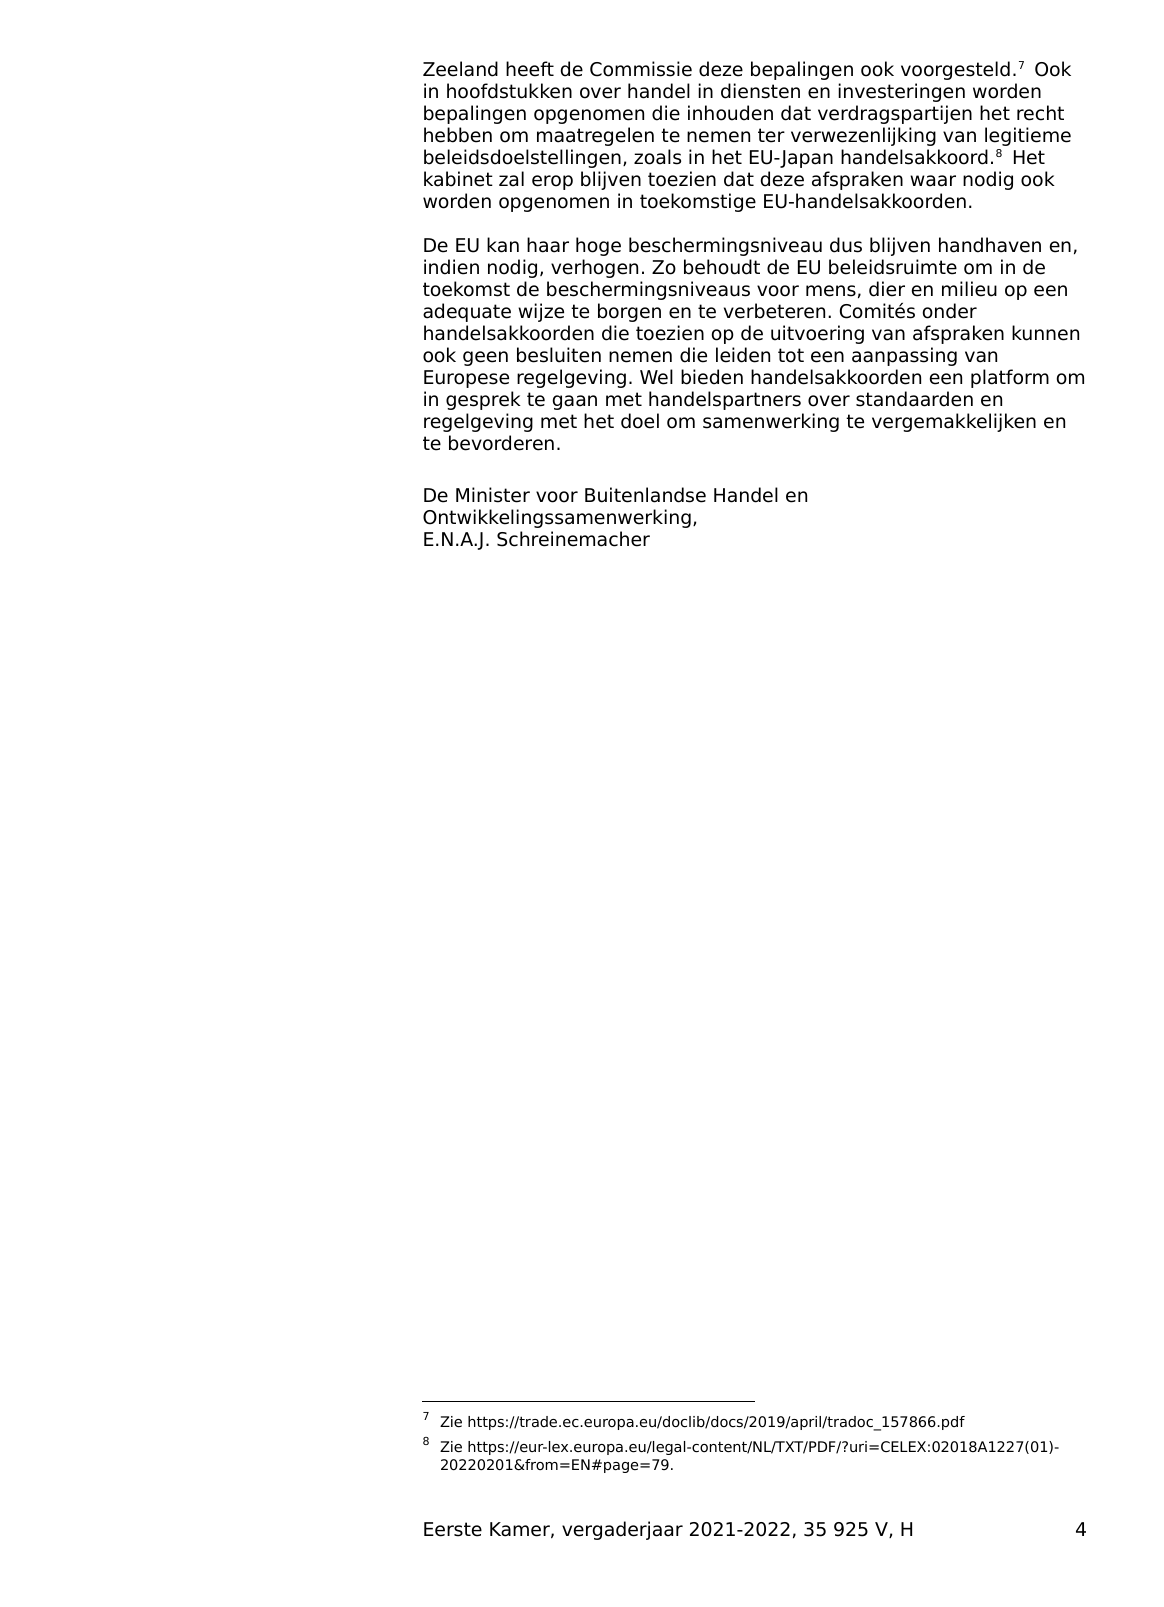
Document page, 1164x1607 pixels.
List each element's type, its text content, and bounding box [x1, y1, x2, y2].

text De Minister voor Buitenlandse Handel en Ontwikkelingssamenwerking, E.N.A.J. Schreinemacher [422, 485, 1087, 551]
text De EU kan haar hoge beschermingsniveau dus blijven handhaven en, indien nodig, verhogen. Zo behoudt de EU beleidsruimte om in de toekomst de beschermingsniveaus voor mens, dier en milieu op een adequate wijze te borgen en te verbeteren. Comités onder handelsakkoorden die toezien op de uitvoering van afspraken kunnen ook geen besluiten nemen die leiden tot een aanpassing van Europese regelgeving. Wel bieden handelsakkoorden een platform om in gesprek te gaan met handelspartners over standaarden en regelgeving met het doel om samenwerking te vergemakkelijken en te bevorderen. [422, 235, 1087, 455]
text Zie https://trade.ec.europa.eu/doclib/docs/2019/april/tradoc_157866.pdf [422, 1410, 1087, 1432]
text Zeeland heeft de Commissie deze bepalingen ook voorgesteld. Ook in hoofdstukken over handel in diensten en investeringen worden bepalingen opgenomen die inhouden dat verdragspartijen het recht hebben om maatregelen te nemen ter verwezenlijking van legitieme beleidsdoelstellingen, zoals in het EU-Japan handelsakkoord. Het kabinet zal erop blijven toezien dat deze afspraken waar nodig ook worden opgenomen in toekomstige EU-handelsakkoorden. [422, 59, 1087, 213]
text Zie https://eur-lex.europa.eu/legal-content/NL/TXT/PDF/?uri=CELEX:02018A1227(01)-20220201&from=EN#page=79. [422, 1435, 1087, 1474]
